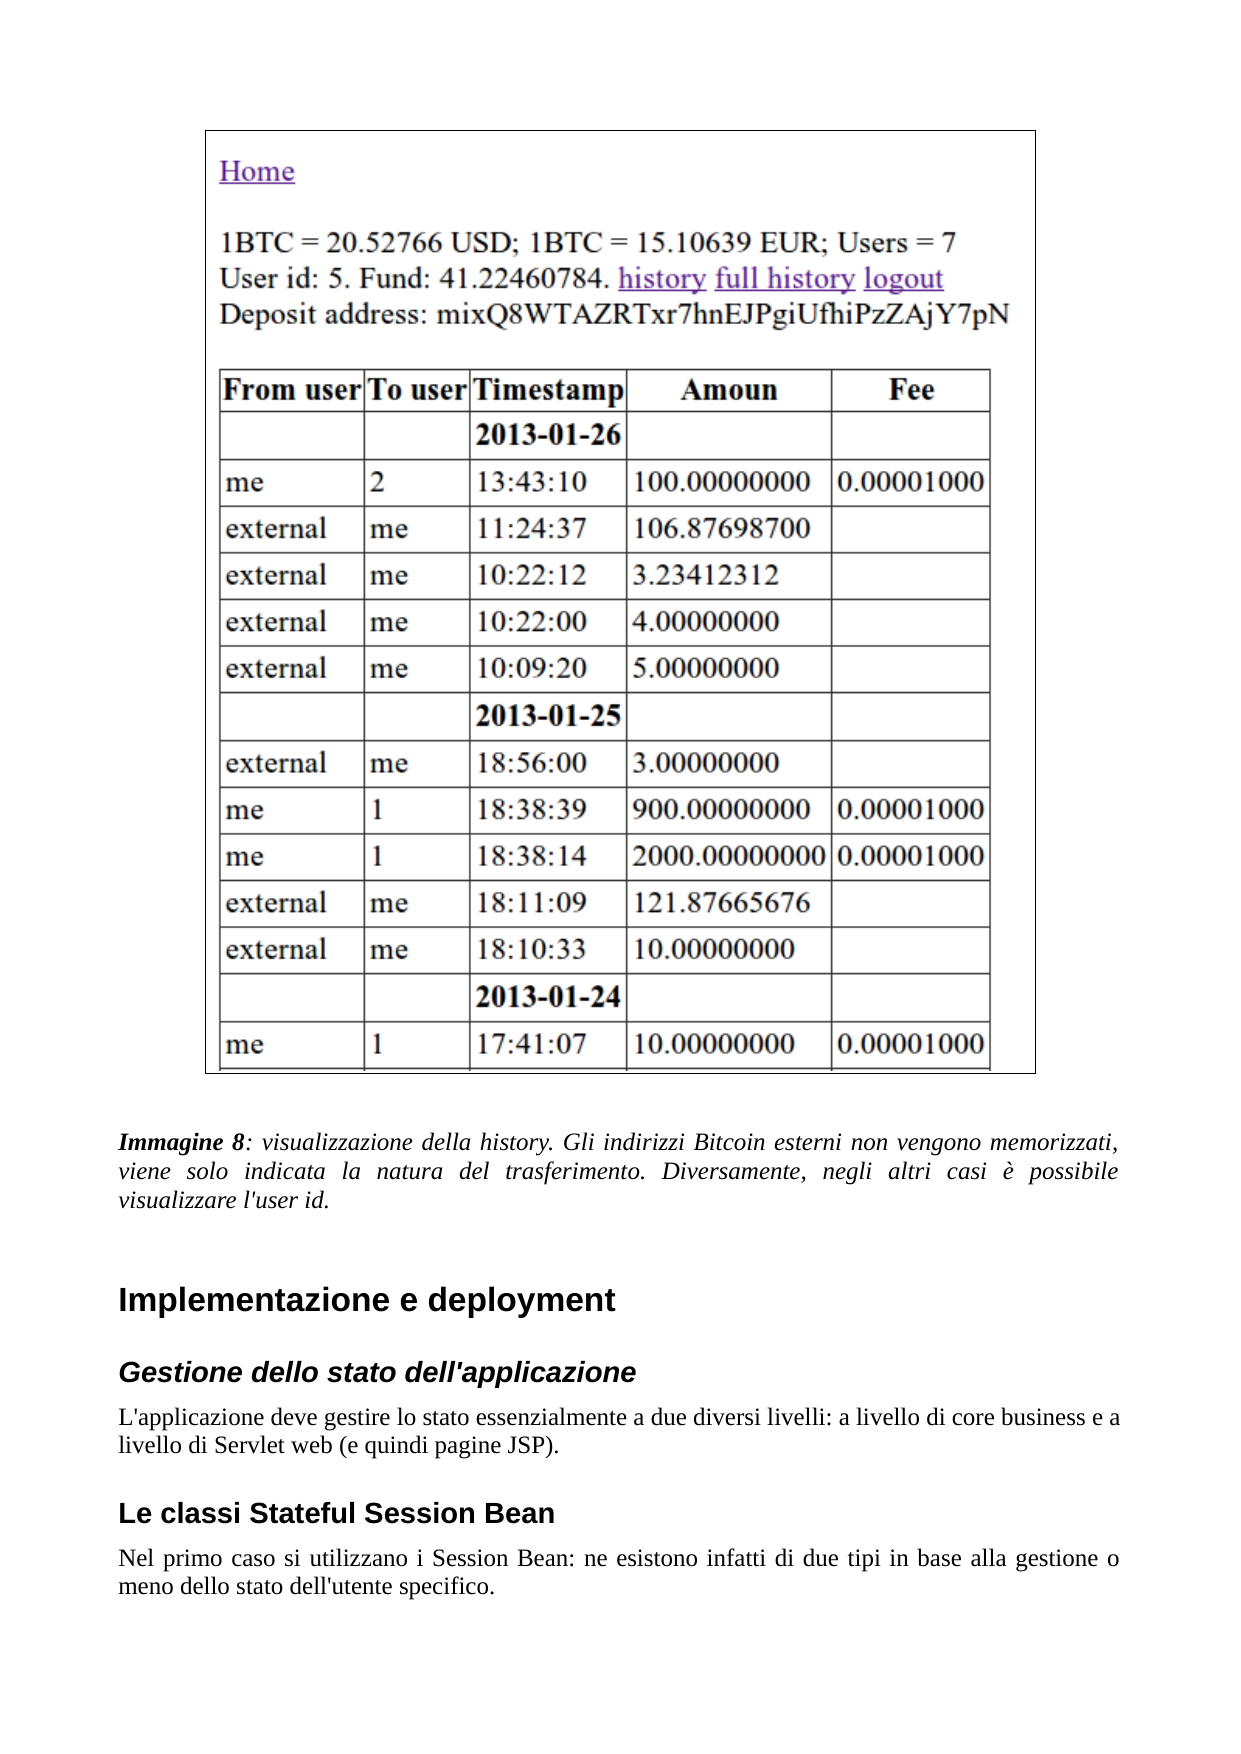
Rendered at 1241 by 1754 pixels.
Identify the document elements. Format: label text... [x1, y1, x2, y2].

text Immagine 8: visualizzazione della history. Gli indirizzi Bitcoin esterni non vengono memorizzati, viene solo indicata la natura del trasferimento. Diversamente, negli altri casi è possibile visualizzare l'user id. [118, 1127, 1122, 1214]
text Nel primo caso si utilizzano i Session Bean: ne esistono infatti di due tipi in base alla gestione o meno dello stato dell'utente specifico. [118, 1543, 1122, 1600]
subtitle Le classi Stateful Session Bean [118, 1497, 1122, 1530]
subtitle Implementazione e deployment [118, 1214, 1122, 1318]
subtitle Gestione dello stato dell'applicazione [118, 1356, 1122, 1389]
picture [207, 133, 1033, 1071]
subtitle [118, 118, 1122, 1127]
text L'applicazione deve gestire lo stato essenzialmente a due diversi livelli: a livello di core business e a livello di Servlet web (e quindi pagine JSP). [118, 1402, 1122, 1459]
